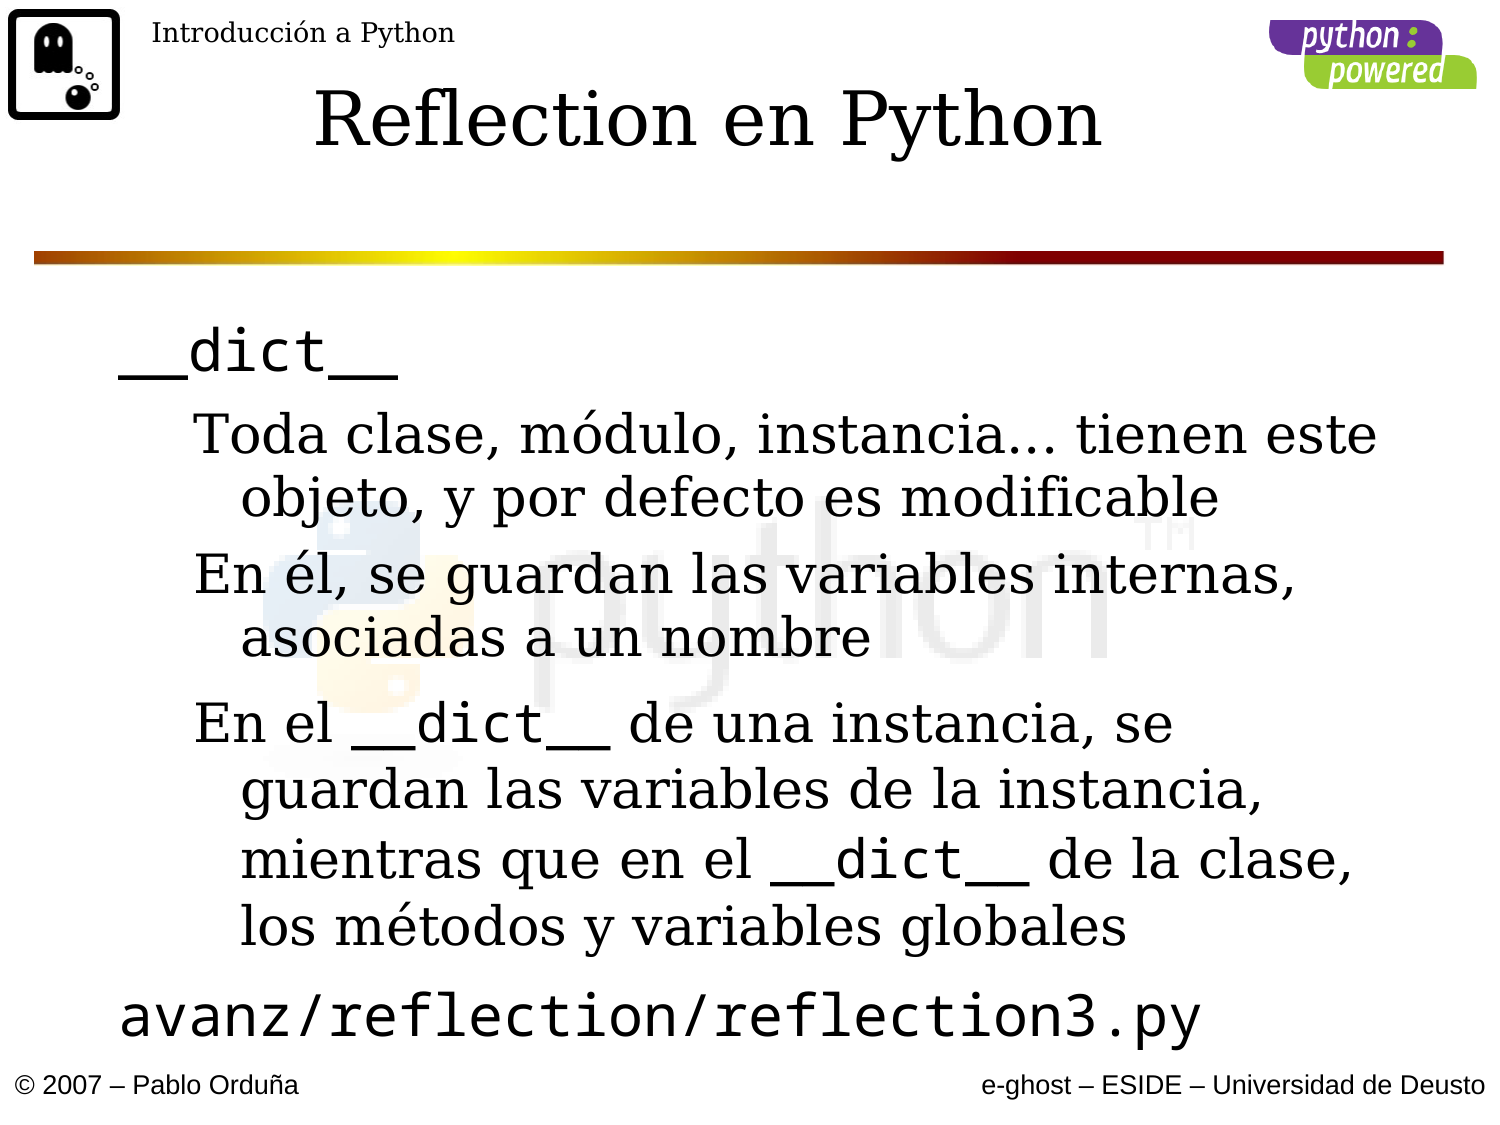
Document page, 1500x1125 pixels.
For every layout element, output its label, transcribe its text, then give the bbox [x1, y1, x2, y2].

picture [34, 251, 1447, 266]
picture [5, 7, 125, 124]
title Reflection en Python [118, 59, 1300, 181]
picture [1269, 20, 1477, 89]
list __dict__ Toda clase, módulo, instancia... tienen este objeto, y por defecto es modificable En él, se guardan las variables internas, asociadas a un nombre En el __dict__ de una instancia, se guardan las variables de la instancia, mientras que en el __dict__ de la clase, los métodos y variables globales avanz/reflection/reflection3.py [118, 309, 1394, 1010]
